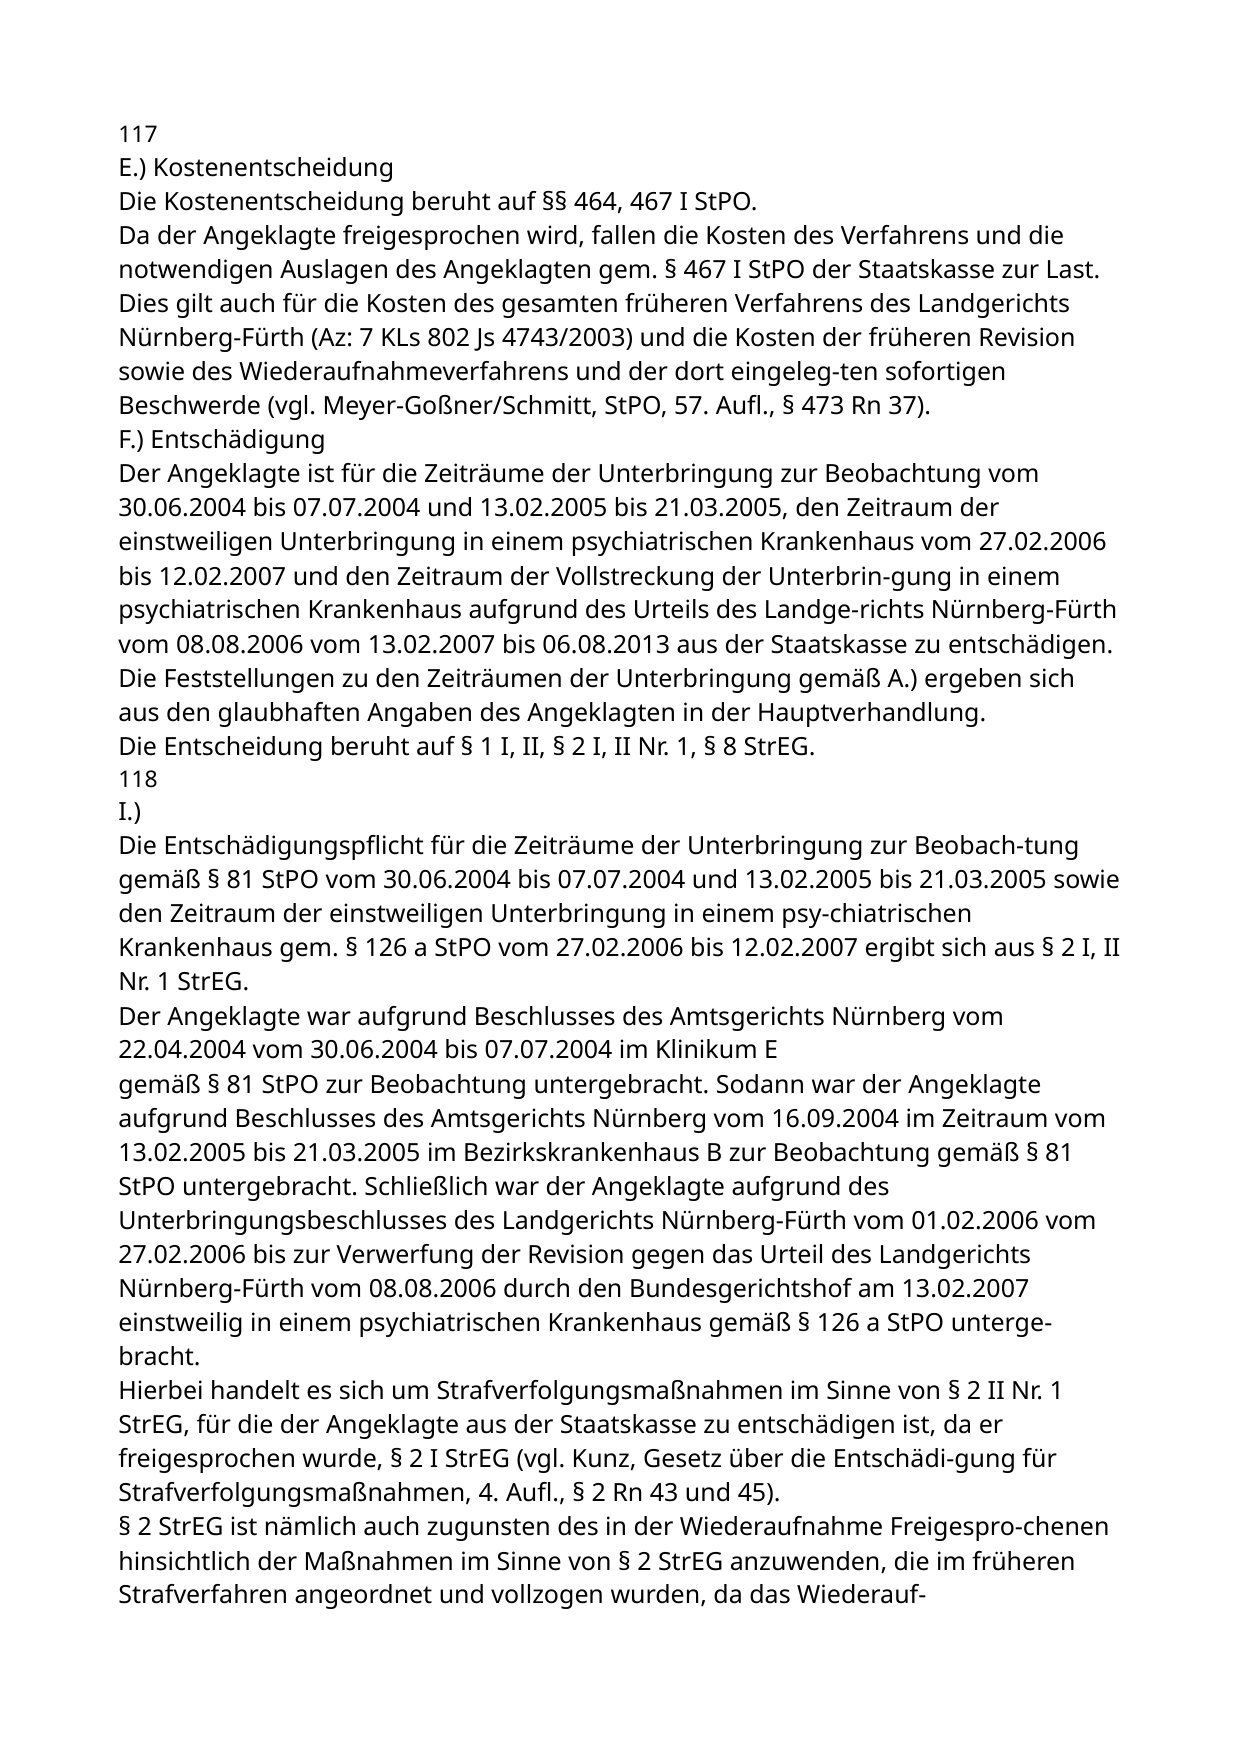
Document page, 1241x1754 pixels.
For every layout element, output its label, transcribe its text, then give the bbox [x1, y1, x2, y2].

text I.) [118, 794, 1122, 828]
text E.) Kostenentscheidung [118, 149, 1122, 183]
text Da der Angeklagte freigesprochen wird, fallen die Kosten des Verfahrens und die notwendigen Auslagen des Angeklagten gem. § 467 I StPO der Staatskasse zur Last. Dies gilt auch für die Kosten des gesamten früheren Verfahrens des Landgerichts Nürnberg-Fürth (Az: 7 KLs 802 Js 4743/2003) und die Kosten der früheren Revision sowie des Wiederaufnahmeverfahrens und der dort eingeleg-ten sofortigen Beschwerde (vgl. Meyer-Goßner/Schmitt, StPO, 57. Aufl., § 473 Rn 37). [118, 217, 1122, 422]
text Der Angeklagte ist für die Zeiträume der Unterbringung zur Beobachtung vom 30.06.2004 bis 07.07.2004 und 13.02.2005 bis 21.03.2005, den Zeitraum der einstweiligen Unterbringung in einem psychiatrischen Krankenhaus vom 27.02.2006 bis 12.02.2007 und den Zeitraum der Vollstreckung der Unterbrin-gung in einem psychiatrischen Krankenhaus aufgrund des Urteils des Landge-richts Nürnberg-Fürth vom 08.08.2006 vom 13.02.2007 bis 06.08.2013 aus der Staatskasse zu entschädigen. [118, 456, 1122, 660]
text Die Feststellungen zu den Zeiträumen der Unterbringung gemäß A.) ergeben sich aus den glaubhaften Angaben des Angeklagten in der Hauptverhandlung. [118, 660, 1122, 728]
text Die Entscheidung beruht auf § 1 I, II, § 2 I, II Nr. 1, § 8 StrEG. [118, 728, 1122, 762]
text Die Kostenentscheidung beruht auf §§ 464, 467 I StPO. [118, 183, 1122, 217]
text Der Angeklagte war aufgrund Beschlusses des Amtsgerichts Nürnberg vom 22.04.2004 vom 30.06.2004 bis 07.07.2004 im Klinikum E [118, 998, 1122, 1066]
text Die Entschädigungspflicht für die Zeiträume der Unterbringung zur Beobach-tung gemäß § 81 StPO vom 30.06.2004 bis 07.07.2004 und 13.02.2005 bis 21.03.2005 sowie den Zeitraum der einstweiligen Unterbringung in einem psy-chiatrischen Krankenhaus gem. § 126 a StPO vom 27.02.2006 bis 12.02.2007 ergibt sich aus § 2 I, II Nr. 1 StrEG. [118, 828, 1122, 998]
text § 2 StrEG ist nämlich auch zugunsten des in der Wiederaufnahme Freigespro-chenen hinsichtlich der Maßnahmen im Sinne von § 2 StrEG anzuwenden, die im früheren Strafverfahren angeordnet und vollzogen wurden, da das Wiederauf- [118, 1509, 1122, 1611]
text Hierbei handelt es sich um Strafverfolgungsmaßnahmen im Sinne von § 2 II Nr. 1 StrEG, für die der Angeklagte aus der Staatskasse zu entschädigen ist, da er freigesprochen wurde, § 2 I StrEG (vgl. Kunz, Gesetz über die Entschädi-gung für Strafverfolgungsmaßnahmen, 4. Aufl., § 2 Rn 43 und 45). [118, 1373, 1122, 1509]
text F.) Entschädigung [118, 422, 1122, 456]
text 117 [118, 118, 1122, 149]
text 118 [118, 762, 1122, 794]
text gemäß § 81 StPO zur Beobachtung untergebracht. Sodann war der Angeklagte aufgrund Beschlusses des Amtsgerichts Nürnberg vom 16.09.2004 im Zeitraum vom 13.02.2005 bis 21.03.2005 im Bezirkskrankenhaus B zur Beobachtung gemäß § 81 StPO untergebracht. Schließlich war der Angeklagte aufgrund des Unterbringungsbeschlusses des Landgerichts Nürnberg-Fürth vom 01.02.2006 vom 27.02.2006 bis zur Verwerfung der Revision gegen das Urteil des Landgerichts Nürnberg-Fürth vom 08.08.2006 durch den Bundesgerichtshof am 13.02.2007 einstweilig in einem psychiatrischen Krankenhaus gemäß § 126 a StPO unterge-bracht. [118, 1066, 1122, 1373]
